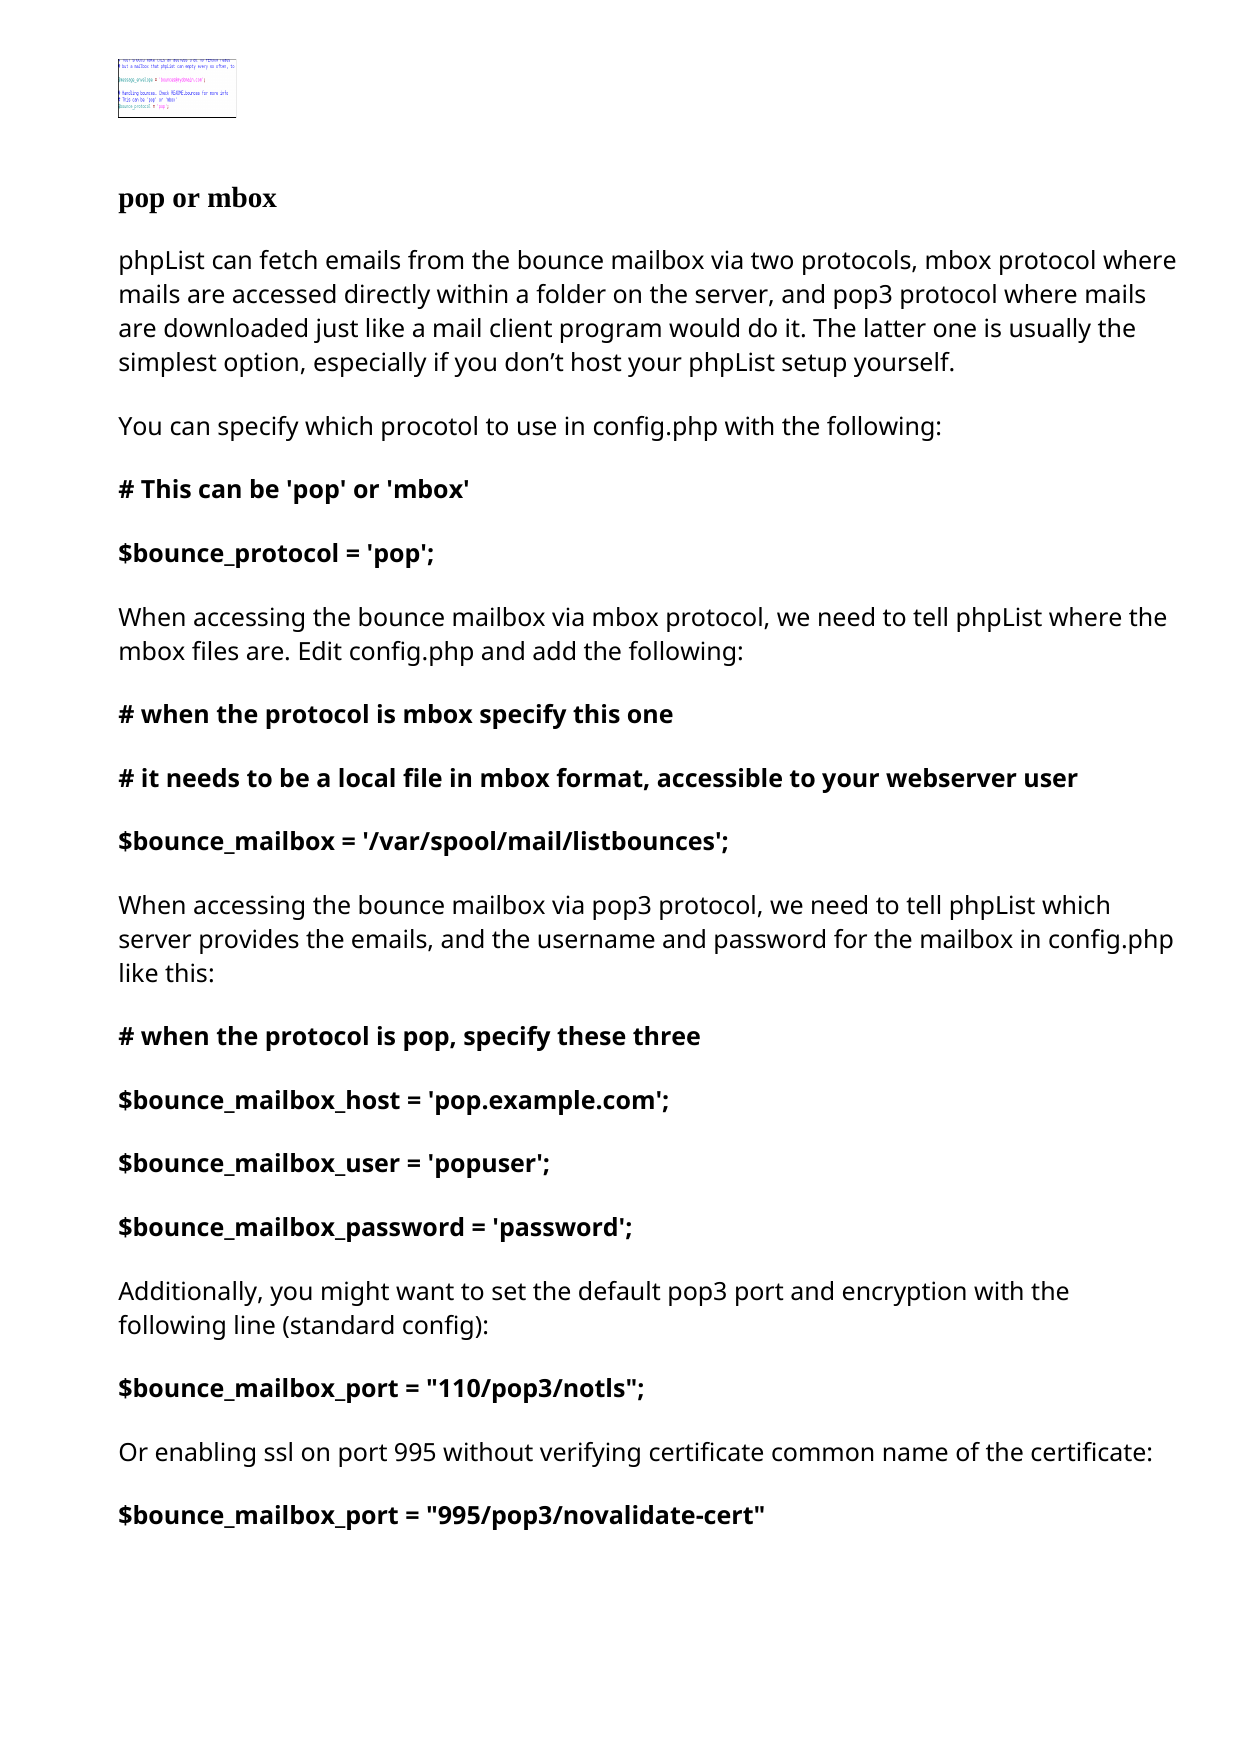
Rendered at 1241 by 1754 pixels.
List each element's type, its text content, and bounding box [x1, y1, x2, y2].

text phpList can fetch emails from the bounce mailbox via two protocols, mbox protocol where mails are accessed directly within a folder on the server, and pop3 protocol where mails are downloaded just like a mail client program would do it. The latter one is usually the simplest option, especially if you don’t host your phpList setup yourself. [118, 243, 1181, 379]
text # when the protocol is mbox specify this one [118, 697, 1181, 731]
text $bounce_mailbox = '/var/spool/mail/listbounces'; [118, 824, 1181, 858]
text # This can be 'pop' or 'mbox' [118, 472, 1181, 506]
picture [118, 59, 237, 118]
text You can specify which procotol to use in config.php with the following: [118, 408, 1181, 443]
subtitle pop or mbox [118, 180, 1181, 213]
text $bounce_mailbox_port = "995/pop3/novalidate-cert" [118, 1498, 1181, 1532]
text # it needs to be a local file in mbox format, accessible to your webserver user [118, 760, 1181, 794]
text $bounce_mailbox_port = "110/pop3/notls"; [118, 1371, 1181, 1405]
text $bounce_mailbox_user = 'popuser'; [118, 1146, 1181, 1180]
text When accessing the bounce mailbox via pop3 protocol, we need to tell phpList which server provides the emails, and the username and password for the mailbox in config.php like this: [118, 887, 1181, 989]
text Additionally, you might want to set the default pop3 port and encryption with the following line (standard config): [118, 1273, 1181, 1341]
text When accessing the bounce mailbox via mbox protocol, we need to tell phpList where the mbox files are. Edit config.php and add the following: [118, 599, 1181, 667]
text $bounce_protocol = 'pop'; [118, 536, 1181, 570]
text # when the protocol is pop, specify these three [118, 1019, 1181, 1053]
text $bounce_mailbox_host = 'pop.example.com'; [118, 1083, 1181, 1117]
text Or enabling ssl on port 995 without verifying certificate common name of the certificate: [118, 1434, 1181, 1468]
text $bounce_mailbox_password = 'password'; [118, 1210, 1181, 1244]
